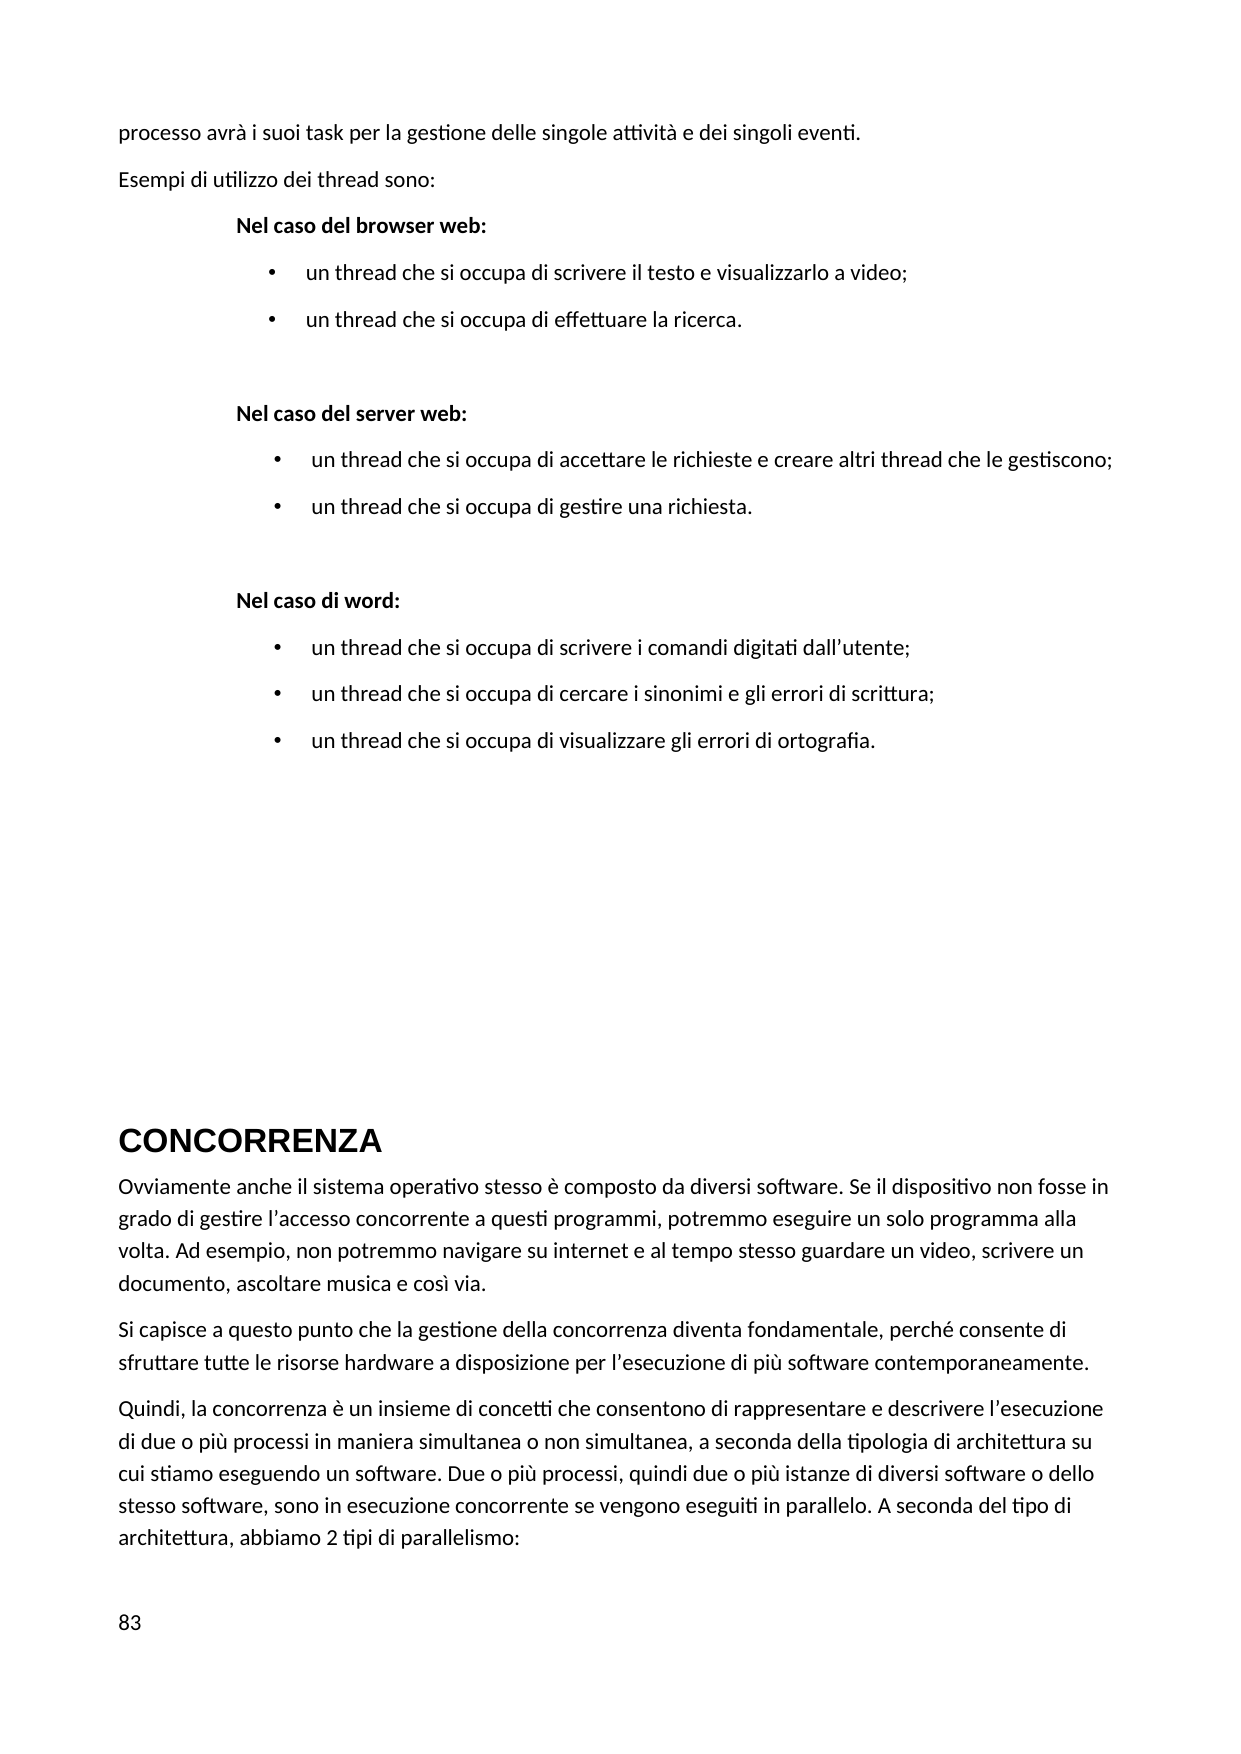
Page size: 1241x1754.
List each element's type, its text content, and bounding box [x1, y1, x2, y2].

list un thread che si occupa di effettuare la ricerca. [268, 305, 1122, 333]
list un thread che si occupa di accettare le richieste e creare altri thread che le gestiscono; [274, 446, 1122, 473]
list un thread che si occupa di visualizzare gli errori di ortografia. [274, 726, 1122, 754]
list un thread che si occupa di scrivere i comandi digitati dall’utente; [274, 633, 1122, 661]
text processo avrà i suoi task per la gestione delle singole attività e dei singoli eventi. [118, 118, 1122, 146]
text Nel caso del browser web: [118, 212, 1122, 240]
text Nel caso di word: [118, 586, 1122, 614]
subtitle CONCORRENZA [118, 1121, 1122, 1160]
text Si capisce a questo punto che la gestione della concorrenza diventa fondamentale, perché consente di sfruttare tutte le risorse hardware a disposizione per l’esecuzione di più software contemporaneamente. [118, 1316, 1122, 1376]
text Quindi, la concorrenza è un insieme di concetti che consentono di rappresentare e descrivere l’esecuzione di due o più processi in maniera simultanea o non simultanea, a seconda della tipologia di architettura su cui stiamo eseguendo un software. Due o più processi, quindi due o più istanze di diversi software o dello stesso software, sono in esecuzione concorrente se vengono eseguiti in parallelo. A seconda del tipo di architettura, abbiamo 2 tipi di parallelismo: [118, 1394, 1122, 1551]
text Esempi di utilizzo dei thread sono: [118, 165, 1122, 193]
list un thread che si occupa di cercare i sinonimi e gli errori di scrittura; [274, 679, 1122, 707]
list un thread che si occupa di gestire una richiesta. [274, 492, 1122, 520]
text Ovviamente anche il sistema operativo stesso è composto da diversi software. Se il dispositivo non fosse in grado di gestire l’accesso concorrente a questi programmi, potremmo eseguire un solo programma alla volta. Ad esempio, non potremmo navigare su internet e al tempo stesso guardare un video, scrivere un documento, ascoltare musica e così via. [118, 1172, 1122, 1297]
list un thread che si occupa di scrivere il testo e visualizzarlo a video; [268, 258, 1122, 286]
text Nel caso del server web: [118, 399, 1122, 427]
